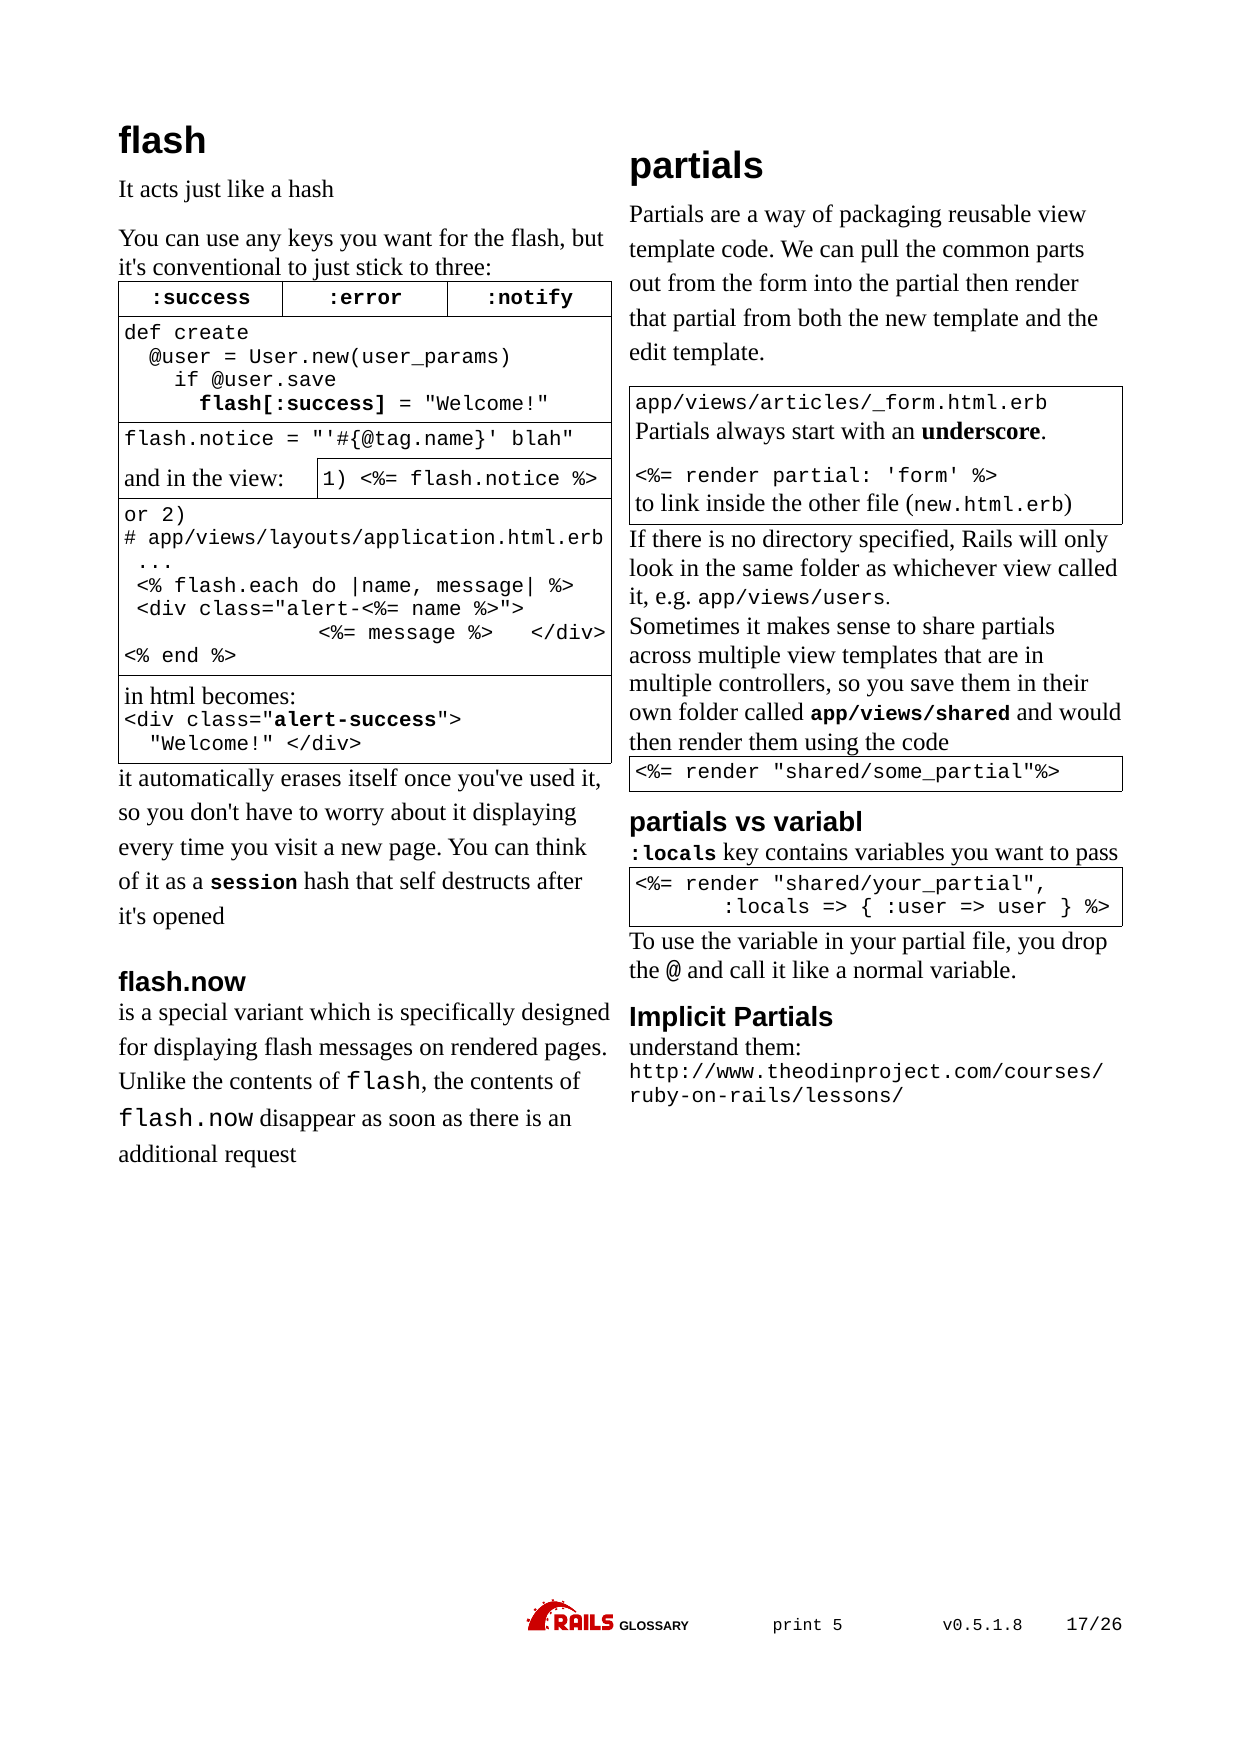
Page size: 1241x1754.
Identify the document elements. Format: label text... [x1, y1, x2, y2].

subtitle partials [629, 143, 1122, 187]
text it automatically erases itself once you've used it, so you don't have to worry about it displaying every time you visit a new page. You can think of it as a session hash that self destructs after it's opened [118, 764, 611, 930]
text :locals key contains variables you want to pass [629, 837, 1122, 867]
table_header app/views/articles/_form.html.erb Partials always start with an underscore. <%= render partial: 'form' %> to link inside the other file (new.html.erb) [630, 387, 1122, 524]
table_cell 1) <%= flash.notice %> [318, 459, 611, 498]
subtitle flash.now [118, 965, 611, 997]
table_header <%= render "shared/your_partial", :locals => { :user => user } %> [630, 868, 1122, 926]
table_cell or 2) # app/views/layouts/application.html.erb ... <% flash.each do |name, message| %> <div class="alert-<%= name %>"> <%= message %> </div> <% end %> [119, 499, 611, 675]
table_header def create @user = User.new(user_params) if @user.save flash[:success] = "Welcome!" [119, 317, 611, 422]
text If there is no directory specified, Rails will only look in the same folder as whichever view called it, e.g. app/views/users. [629, 525, 1122, 611]
subtitle flash [118, 118, 611, 162]
text Partials are a way of packaging reusable view template code. We can pull the common parts out from the form into the partial then render that partial from both the new template and the edit template. [629, 199, 1122, 366]
text You can use any keys you want for the flash, but it's conventional to just stick to three: [118, 223, 611, 281]
table_header :error [283, 282, 447, 316]
text understand them: [629, 1032, 1122, 1061]
text http://www.theodinproject.com/courses/ruby-on-rails/lessons/ [629, 1061, 1122, 1108]
table_cell flash.notice = "'#{@tag.name}' blah" [119, 423, 611, 457]
text It acts just like a hash [118, 174, 611, 203]
subtitle partials vs variabl [629, 806, 1122, 837]
table_cell and in the view: [119, 458, 317, 498]
subtitle Implicit Partials [629, 1000, 1122, 1032]
table_header <%= render "shared/some_partial"%> [630, 757, 1122, 791]
text is a special variant which is specifically designed for displaying flash messages on rendered pages. Unlike the contents of flash, the contents of flash.now disappear as soon as there is an additional request [118, 997, 611, 1168]
table_header :notify [448, 282, 611, 316]
text Sometimes it makes sense to share partials across multiple view templates that are in multiple controllers, so you save them in their own folder called app/views/shared and would then render them using the code [629, 611, 1122, 756]
text To use the variable in your partial file, you drop the @ and call it like a normal variable. [629, 927, 1122, 986]
table_cell in html becomes: <div class="alert-success"> "Welcome!" </div> [119, 676, 611, 762]
table_header :success [119, 282, 282, 316]
